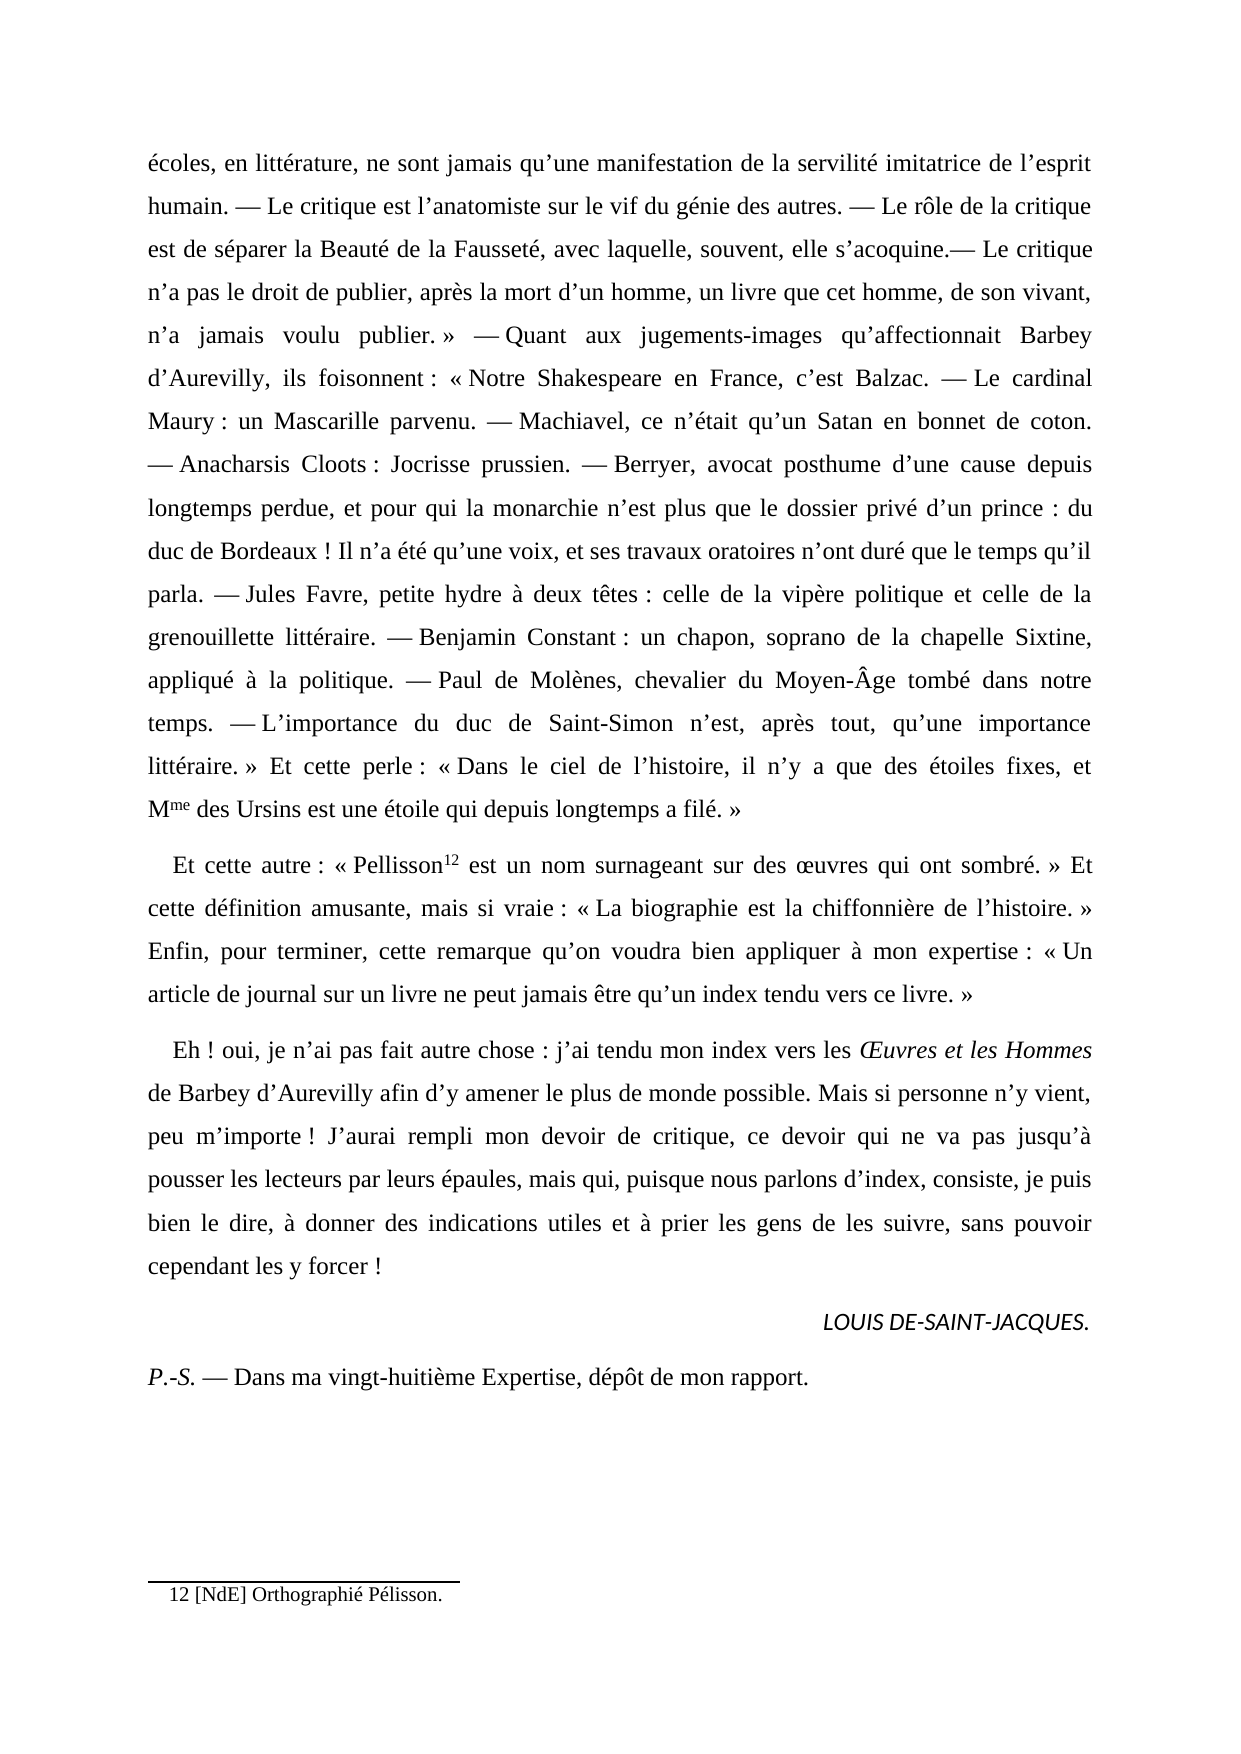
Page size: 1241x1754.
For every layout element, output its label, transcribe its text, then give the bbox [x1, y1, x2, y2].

text P.-S. — Dans ma vingt-huitième Expertise, dépôt de mon rapport. [148, 1362, 1093, 1391]
text LOUIS DE-SAINT-JACQUES. [148, 1306, 1093, 1337]
text Eh ! oui, je n’ai pas fait autre chose : j’ai tendu mon index vers les Œuvres et les Hommes de Barbey d’Aurevilly afin d’y amener le plus de monde possible. Mais si personne n’y vient, peu m’importe ! J’aurai rempli mon devoir de critique, ce devoir qui ne va pas jusqu’à pousser les lecteurs par leurs épaules, mais qui, puisque nous parlons d’index, consiste, je puis bien le dire, à donner des indications utiles et à prier les gens de les suivre, sans pouvoir cependant les y forcer ! [148, 1035, 1093, 1279]
text écoles, en littérature, ne sont jamais qu’une manifestation de la servilité imitatrice de l’esprit humain. — Le critique est l’anatomiste sur le vif du génie des autres. — Le rôle de la critique est de séparer la Beauté de la Fausseté, avec laquelle, souvent, elle s’acoquine.— Le critique n’a pas le droit de publier, après la mort d’un homme, un livre que cet homme, de son vivant, n’a jamais voulu publier. » — Quant aux jugements-images qu’affectionnait Barbey d’Aurevilly, ils foisonnent : « Notre Shakespeare en France, c’est Balzac. — Le cardinal Maury : un Mascarille parvenu. — Machiavel, ce n’était qu’un Satan en bonnet de coton. — Anacharsis Cloots : Jocrisse prussien. — Berryer, avocat posthume d’une cause depuis longtemps perdue, et pour qui la monarchie n’est plus que le dossier privé d’un prince : du duc de Bordeaux ! Il n’a été qu’une voix, et ses travaux oratoires n’ont duré que le temps qu’il parla. — Jules Favre, petite hydre à deux têtes : celle de la vipère politique et celle de la grenouillette littéraire. — Benjamin Constant : un chapon, soprano de la chapelle Sixtine, appliqué à la politique. — Paul de Molènes, chevalier du Moyen-Âge tombé dans notre temps. — L’importance du duc de Saint-Simon n’est, après tout, qu’une importance littéraire. » Et cette perle : « Dans le ciel de l’histoire, il n’y a que des étoiles fixes, et Mme des Ursins est une étoile qui depuis longtemps a filé. » [148, 148, 1093, 823]
text Et cette autre : « Pellisson est un nom surnageant sur des œuvres qui ont sombré. » Et cette définition amusante, mais si vraie : « La biographie est la chiffonnière de l’histoire. » Enfin, pour terminer, cette remarque qu’on voudra bien appliquer à mon expertise : « Un article de journal sur un livre ne peut jamais être qu’un index tendu vers ce livre. » [148, 850, 1093, 1008]
text [NdE] Orthographié Pélisson. [148, 1582, 1093, 1606]
